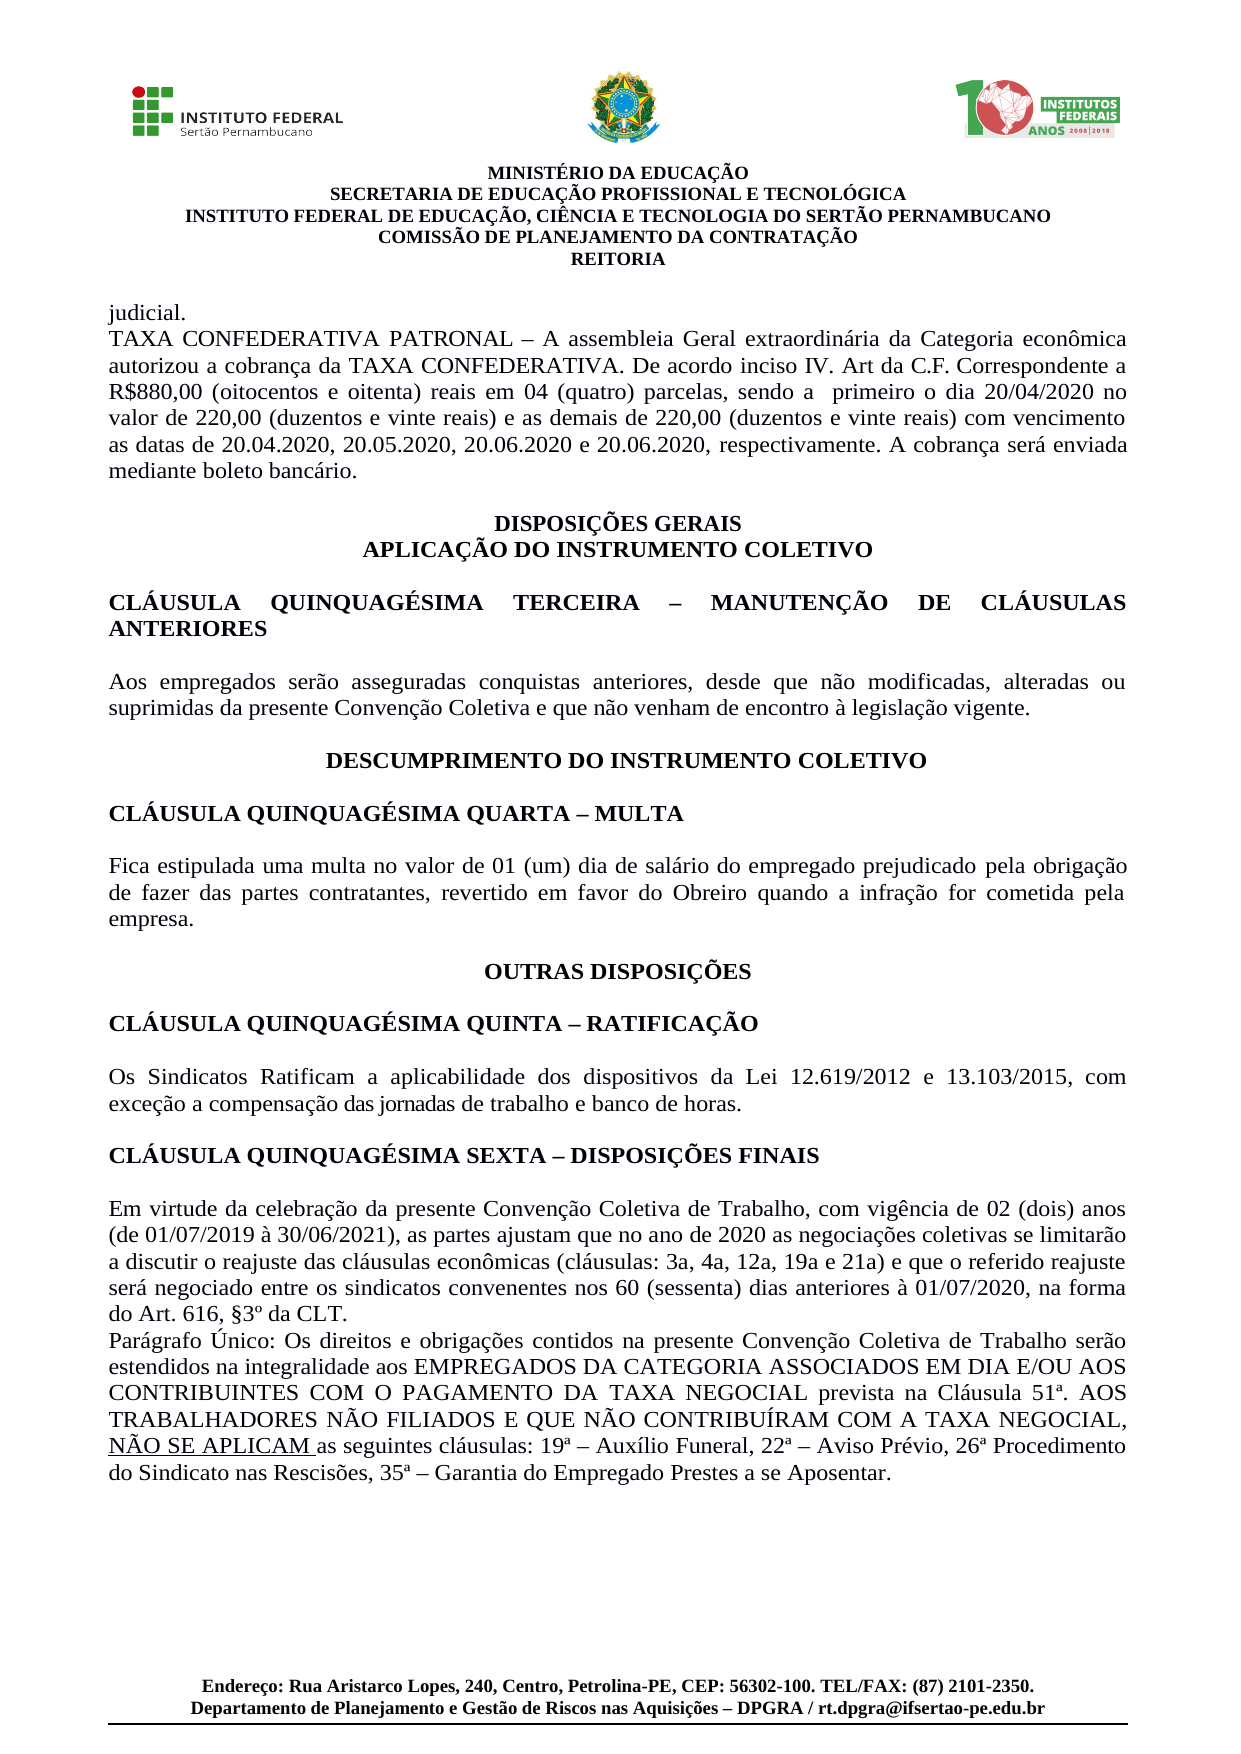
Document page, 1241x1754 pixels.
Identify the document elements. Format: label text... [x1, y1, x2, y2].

subtitle DISPOSIÇÕES GERAIS [108, 510, 1128, 536]
picture [131, 85, 344, 137]
picture [586, 71, 661, 144]
text CLÁUSULA QUINQUAGÉSIMA QUARTA – MULTA [108, 800, 1128, 826]
subtitle DESCUMPRIMENTO DO INSTRUMENTO COLETIVO [126, 747, 1128, 773]
subtitle APLICAÇÃO DO INSTRUMENTO COLETIVO [108, 536, 1128, 562]
text Parágrafo Único: Os direitos e obrigações contidos na presente Convenção Coletiva de Trabalho serão estendidos na integralidade aos EMPREGADOS DA CATEGORIA ASSOCIADOS EM DIA E/OU AOS CONTRIBUINTES COM O PAGAMENTO DA TAXA NEGOCIAL prevista na Cláusula 51ª. AOS TRABALHADORES NÃO FILIADOS E QUE NÃO CONTRIBUÍRAM COM A TAXA NEGOCIAL, NÃO SE APLICAM as seguintes cláusulas: 19ª – Auxílio Funeral, 22ª – Aviso Prévio, 26ª Procedimento do Sindicato nas Rescisões, 35ª – Garantia do Empregado Prestes a se Aposentar. [108, 1327, 1128, 1485]
text Fica estipulada uma multa no valor de 01 (um) dia de salário do empregado prejudicado pela obrigação de fazer das partes contratantes, revertido em favor do Obreiro quando a infração for cometida pela empresa. [108, 852, 1128, 931]
text CLÁUSULA QUINQUAGÉSIMA TERCEIRA – MANUTENÇÃO DE CLÁUSULAS ANTERIORES [108, 589, 1128, 642]
text Em virtude da celebração da presente Convenção Coletiva de Trabalho, com vigência de 02 (dois) anos (de 01/07/2019 à 30/06/2021), as partes ajustam que no ano de 2020 as negociações coletivas se limitarão a discutir o reajuste das cláusulas econômicas (cláusulas: 3a, 4a, 12a, 19a e 21a) e que o referido reajuste será negociado entre os sindicatos convenentes nos 60 (sessenta) dias anteriores à 01/07/2020, na forma do Art. 616, §3º da CLT. [108, 1195, 1128, 1327]
text TAXA CONFEDERATIVA PATRONAL – A assembleia Geral extraordinária da Categoria econômica autorizou a cobrança da TAXA CONFEDERATIVA. De acordo inciso IV. Art da C.F. Correspondente a R$880,00 (oitocentos e oitenta) reais em 04 (quatro) parcelas, sendo a primeiro o dia 20/04/2020 no valor de 220,00 (duzentos e vinte reais) e as demais de 220,00 (duzentos e vinte reais) com vencimento as datas de 20.04.2020, 20.05.2020, 20.06.2020 e 20.06.2020, respectivamente. A cobrança será enviada mediante boleto bancário. [108, 325, 1128, 483]
text Aos empregados serão asseguradas conquistas anteriores, desde que não modificadas, alteradas ou suprimidas da presente Convenção Coletiva e que não venham de encontro à legislação vigente. [108, 668, 1128, 721]
text CLÁUSULA QUINQUAGÉSIMA QUINTA – RATIFICAÇÃO [108, 1011, 1128, 1037]
text judicial. [108, 299, 1128, 325]
text CLÁUSULA QUINQUAGÉSIMA SEXTA – DISPOSIÇÕES FINAIS [108, 1142, 1128, 1169]
picture [955, 80, 1120, 138]
text Os Sindicatos Ratificam a aplicabilidade dos dispositivos da Lei 12.619/2012 e 13.103/2015, com exceção a compensação das jornadas de trabalho e banco de horas. [108, 1063, 1128, 1116]
subtitle OUTRAS DISPOSIÇÕES [108, 958, 1128, 984]
